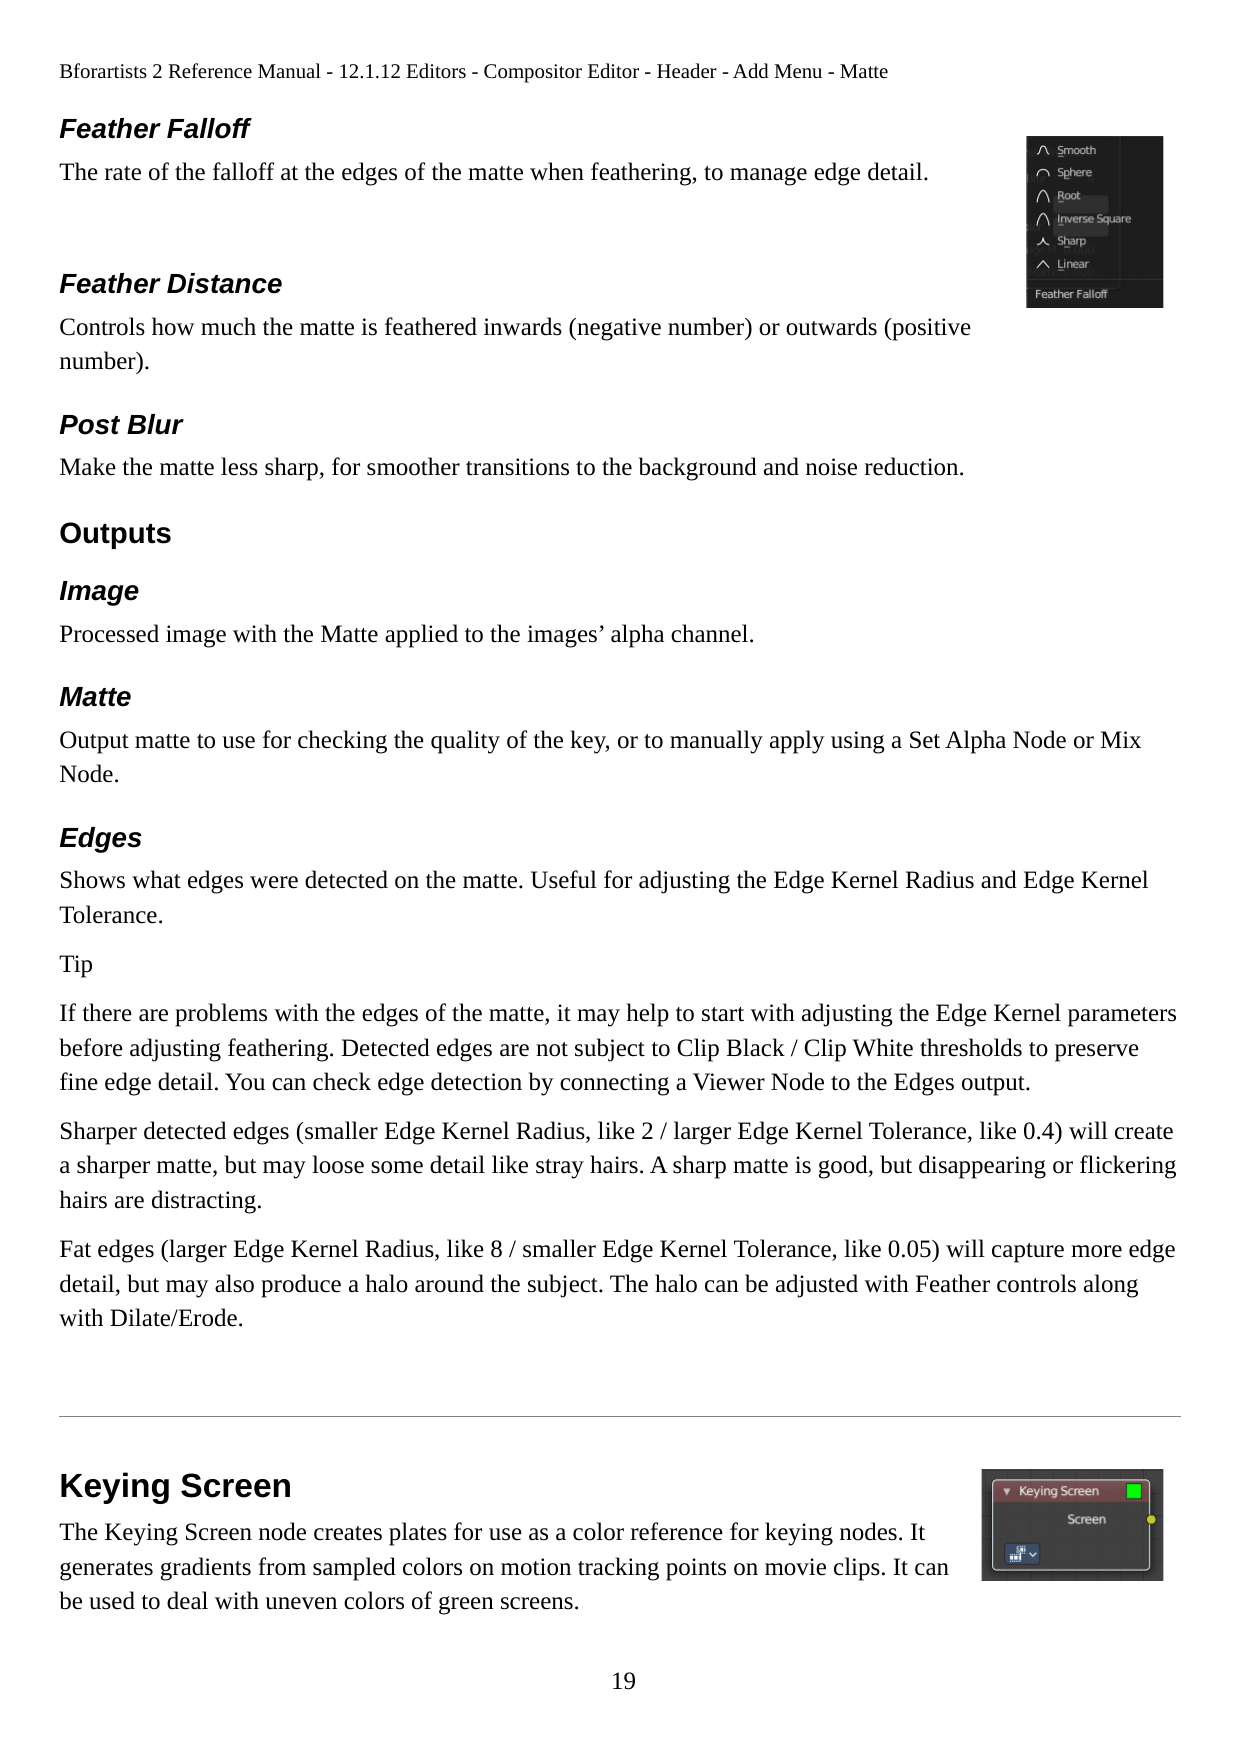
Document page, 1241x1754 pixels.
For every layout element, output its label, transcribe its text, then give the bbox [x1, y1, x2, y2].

subtitle Feather Falloff [59, 113, 1181, 144]
text Sharper detected edges (smaller Edge Kernel Radius, like 2 / larger Edge Kernel Tolerance, like 0.4) will create a sharper matte, but may loose some detail like stray hairs. A sharp matte is good, but disappearing or flickering hairs are distracting. [59, 1116, 1181, 1214]
text Tip [59, 949, 1181, 978]
subtitle Keying Screen [59, 1466, 1181, 1505]
subtitle Outputs [59, 516, 1181, 550]
picture [1026, 136, 1164, 308]
text Make the matte less sharp, for smoother transitions to the background and noise reduction. [59, 452, 1181, 481]
picture [981, 1469, 1164, 1581]
subtitle Image [59, 575, 1181, 607]
text Controls how much the matte is feathered inwards (negative number) or outwards (positive number). [59, 312, 1181, 375]
text If there are problems with the edges of the matte, it may help to start with adjusting the Edge Kernel parameters before adjusting feathering. Detected edges are not subject to Clip Black / Clip White thresholds to preserve fine edge detail. You can check edge detection by connecting a Viewer Node to the Edges output. [59, 998, 1181, 1096]
subtitle Feather Distance [59, 268, 1026, 299]
text Processed image with the Matte applied to the images’ alpha channel. [59, 619, 1181, 648]
subtitle Edges [59, 821, 1181, 853]
text Fat edges (larger Edge Kernel Radius, like 8 / smaller Edge Kernel Tolerance, like 0.05) will capture more edge detail, but may also produce a halo around the subject. The halo can be adjusted with Feather controls along with Dilate/Erode. [59, 1234, 1181, 1332]
text Output matte to use for checking the quality of the key, or to manually apply using a Set Alpha Node or Mix Node. [59, 725, 1181, 788]
subtitle [1164, 268, 1181, 299]
subtitle Post Blur [59, 408, 1181, 440]
text The rate of the falloff at the edges of the matte when feathering, to manage edge detail. [59, 157, 1026, 186]
subtitle Matte [59, 681, 1181, 713]
text The Keying Screen node creates plates for use as a color reference for keying nodes. It generates gradients from sampled colors on motion tracking points on movie clips. It can be used to deal with uneven colors of green screens. [59, 1517, 1181, 1615]
text Shows what edges were detected on the matte. Useful for adjusting the Edge Kernel Radius and Edge Kernel Tolerance. [59, 866, 1181, 929]
